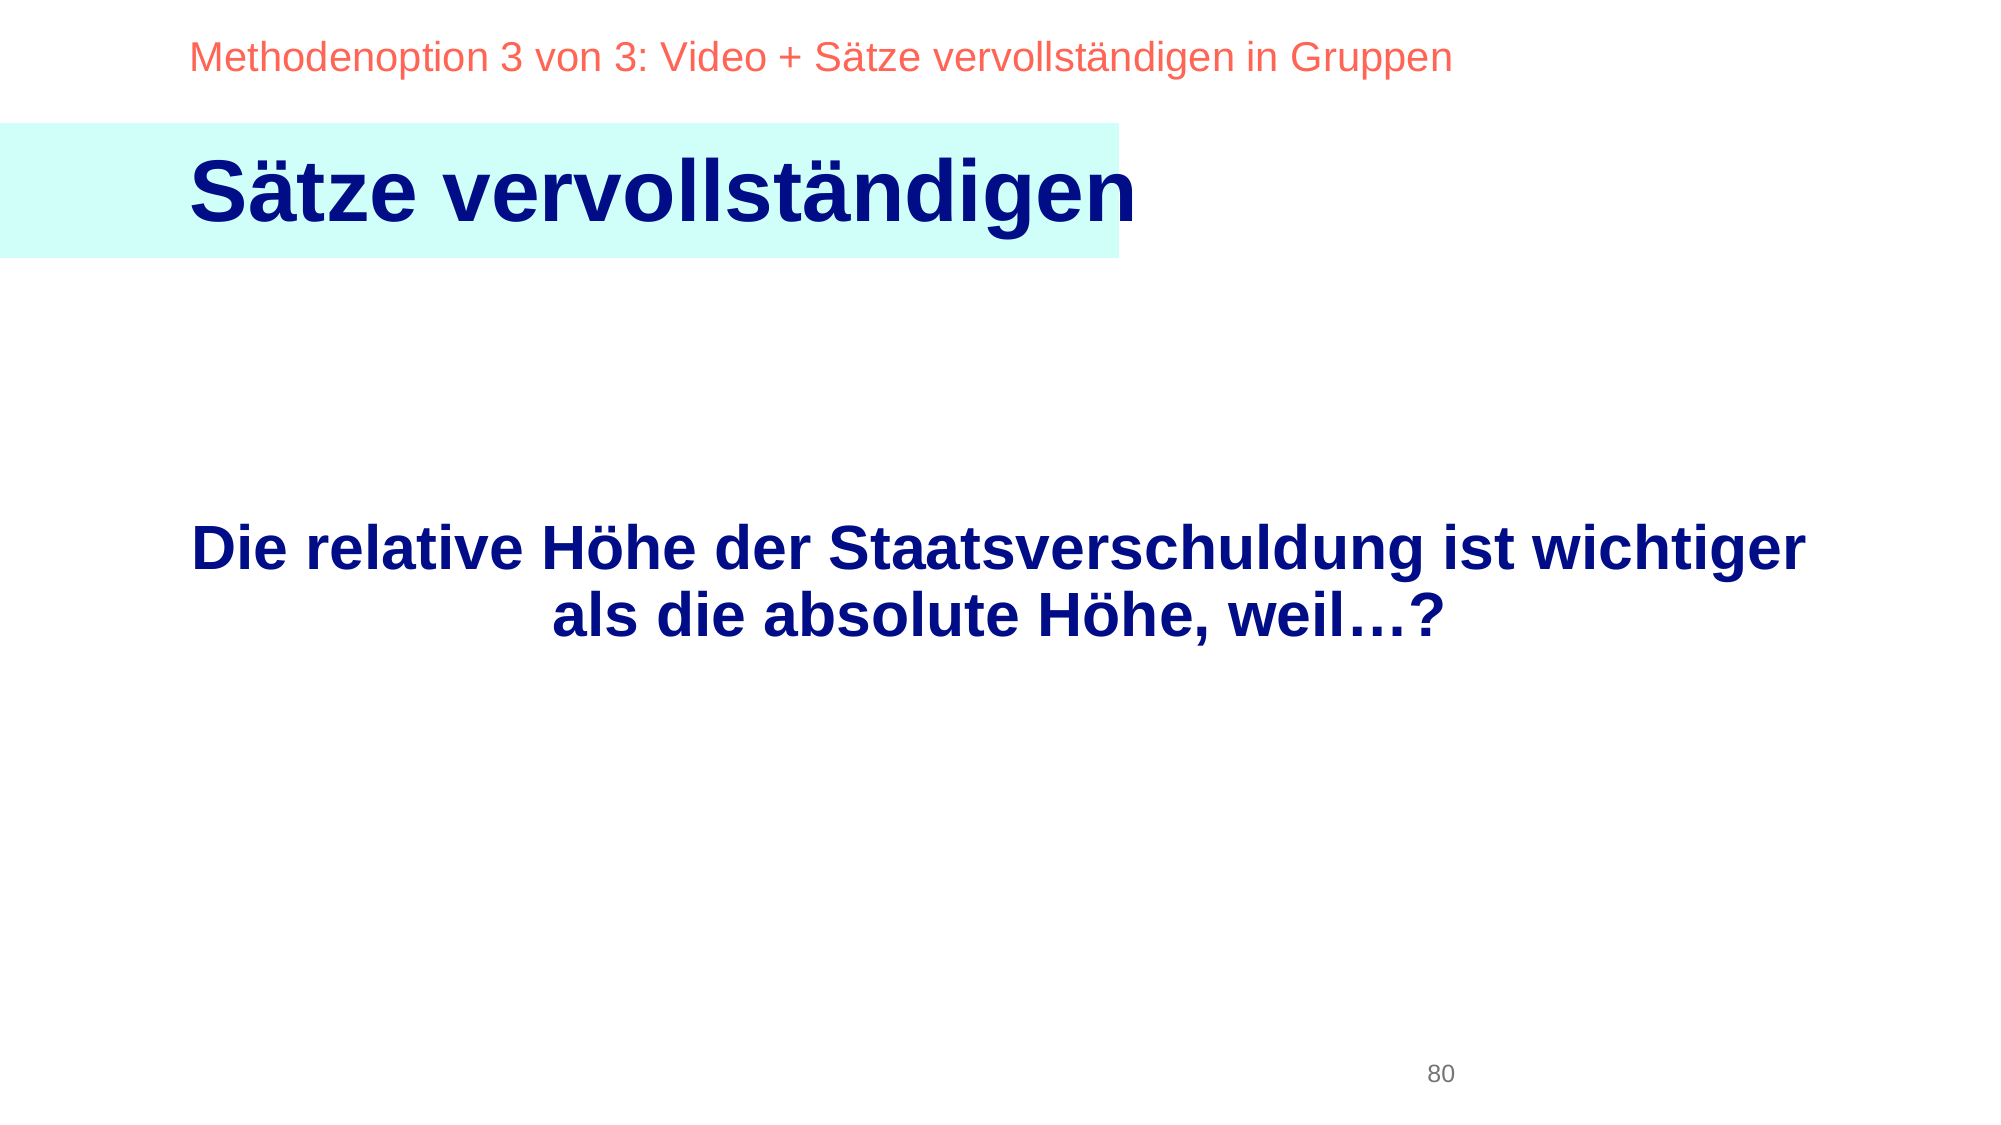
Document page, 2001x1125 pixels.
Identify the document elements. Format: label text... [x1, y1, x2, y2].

list Die relative Höhe der Staatsverschuldung ist wichtiger als die absolute Höhe, weil…? [137, 508, 1863, 725]
list Methodenoption 3 von 3: Video + Sätze vervollständigen in Gruppen [137, 27, 1829, 107]
list Sätze vervollständigen [137, 129, 1191, 258]
